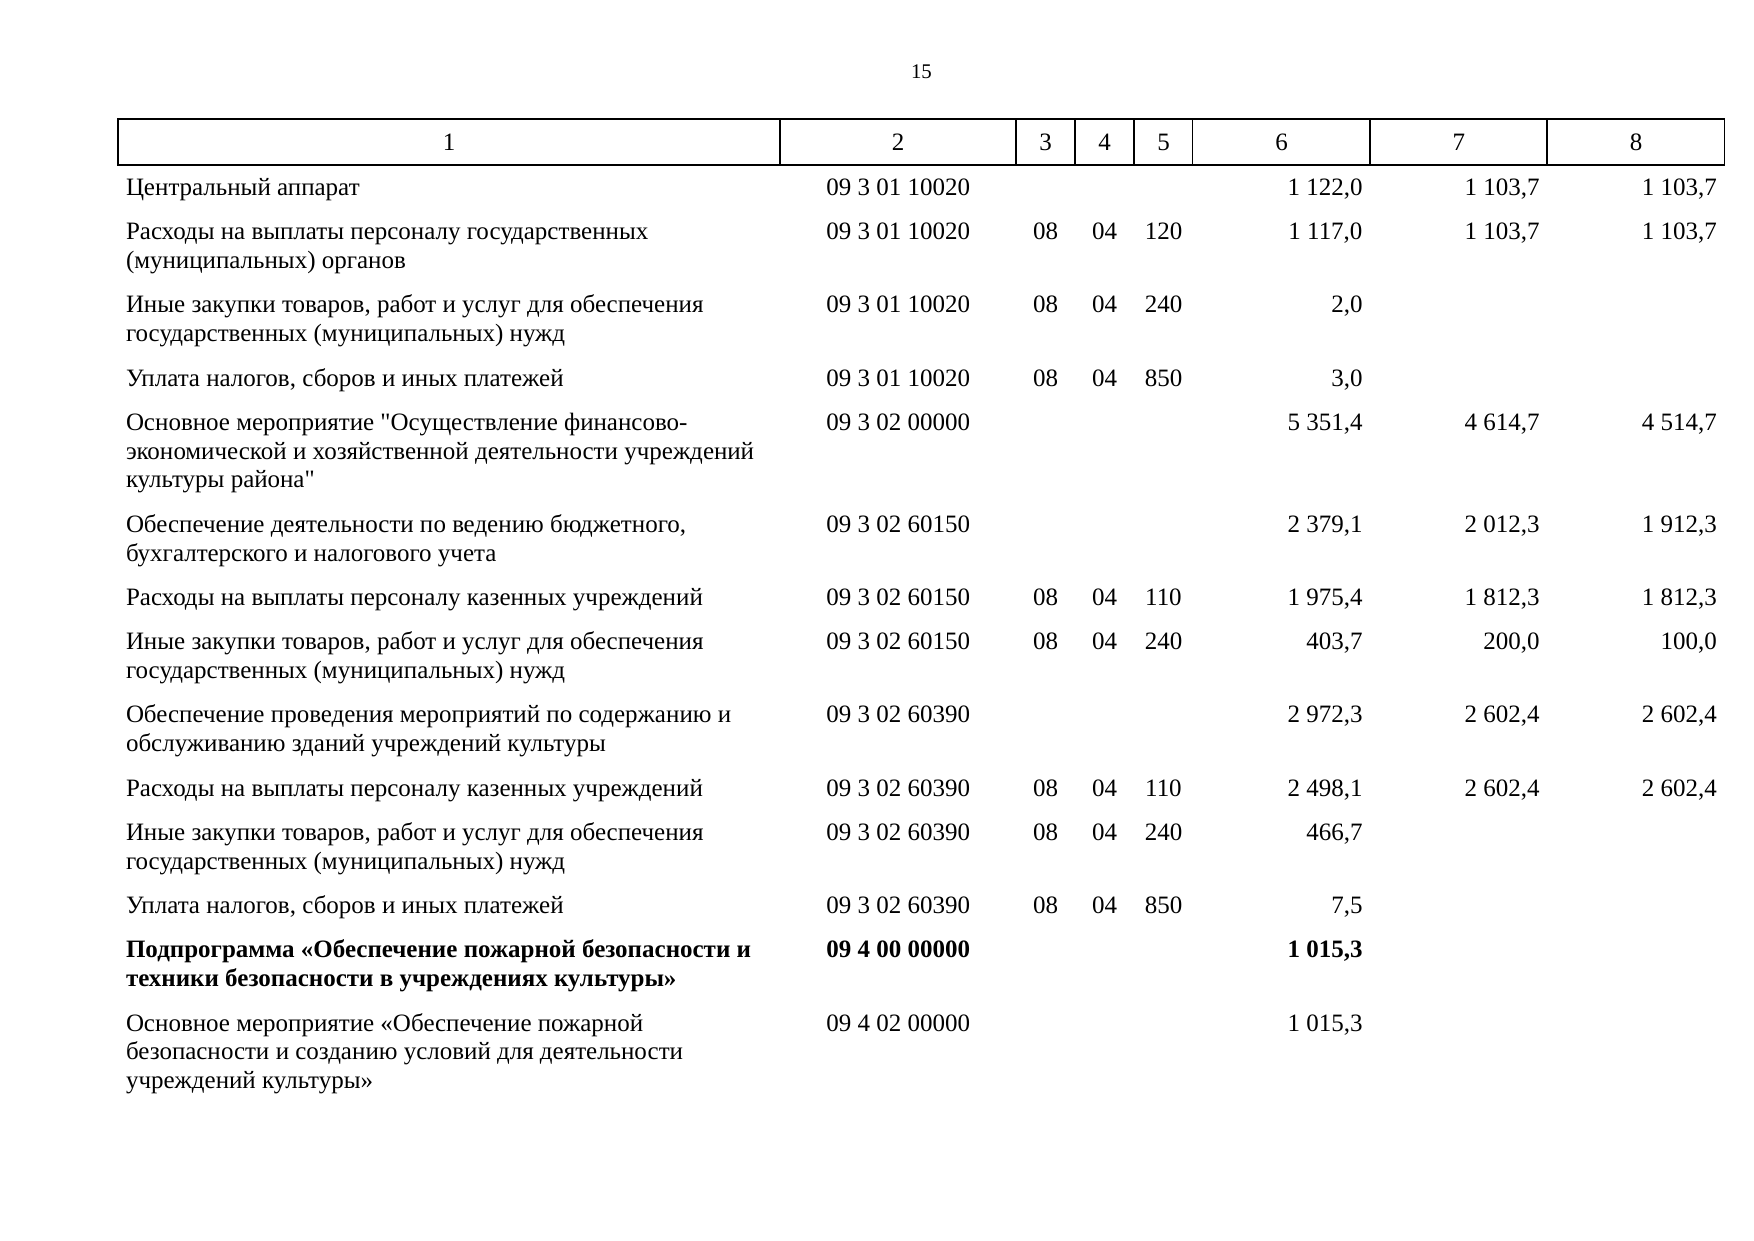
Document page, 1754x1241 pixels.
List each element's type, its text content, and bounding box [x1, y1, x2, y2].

table_cell 04 [1075, 574, 1134, 618]
table_cell [1016, 927, 1075, 1000]
table_cell [1134, 399, 1193, 501]
table_cell 09 3 01 10020 [780, 282, 1016, 355]
table_cell 04 [1075, 765, 1134, 809]
table_cell Основное мероприятие "Осуществление финансово-экономической и хозяйственной деятельности учреждений культуры района" [118, 399, 780, 501]
table_header 6 [1201, 128, 1362, 156]
table_cell 850 [1134, 355, 1193, 399]
table_cell 09 3 02 60390 [780, 882, 1016, 927]
table_cell 2 012,3 [1370, 501, 1547, 574]
table_cell 08 [1016, 282, 1075, 355]
table_cell 09 3 02 00000 [780, 399, 1016, 501]
table_cell [1547, 1000, 1724, 1102]
table_cell 04 [1075, 355, 1134, 399]
table_cell 110 [1134, 574, 1193, 618]
table_cell 1 103,7 [1370, 166, 1547, 208]
table_cell 2 602,4 [1370, 765, 1547, 809]
table_cell [1547, 927, 1724, 1000]
table_cell [1075, 166, 1134, 208]
table_cell [1075, 692, 1134, 765]
table_cell [1370, 809, 1547, 882]
table_cell 09 3 02 60390 [780, 765, 1016, 809]
table_cell 2 602,4 [1370, 692, 1547, 765]
table_cell Иные закупки товаров, работ и услуг для обеспечения государственных (муниципальных) нужд [118, 282, 780, 355]
table_cell Иные закупки товаров, работ и услуг для обеспечения государственных (муниципальных) нужд [118, 809, 780, 882]
table_cell 3,0 [1193, 355, 1370, 399]
table_header 5 [1142, 128, 1185, 156]
table_cell 240 [1134, 809, 1193, 882]
table_header 3 [1024, 128, 1067, 156]
table_cell [1016, 166, 1075, 208]
table_cell 2,0 [1193, 282, 1370, 355]
table_cell [1134, 1000, 1193, 1102]
table_cell Уплата налогов, сборов и иных платежей [118, 355, 780, 399]
table_cell 4 614,7 [1370, 399, 1547, 501]
table_cell 110 [1134, 765, 1193, 809]
table_header 4 [1083, 128, 1126, 156]
table_cell 2 602,4 [1547, 692, 1724, 765]
table_cell 09 4 00 00000 [780, 927, 1016, 1000]
table_cell 08 [1016, 209, 1075, 282]
table_cell 04 [1075, 882, 1134, 927]
table_cell Расходы на выплаты персоналу государственных (муниципальных) органов [118, 209, 780, 282]
table_cell 1 975,4 [1193, 574, 1370, 618]
table_cell [1134, 501, 1193, 574]
table_cell 04 [1075, 209, 1134, 282]
table_cell Основное мероприятие «Обеспечение пожарной безопасности и созданию условий для деятельности учреждений культуры» [118, 1000, 780, 1102]
table_cell [1547, 355, 1724, 399]
table_cell 1 103,7 [1547, 166, 1724, 208]
table_cell 08 [1016, 882, 1075, 927]
table_cell [1075, 501, 1134, 574]
table_cell [1134, 927, 1193, 1000]
table_cell 1 812,3 [1370, 574, 1547, 618]
table_header [1548, 120, 1724, 164]
table_cell 09 3 01 10020 [780, 209, 1016, 282]
table_cell 08 [1016, 574, 1075, 618]
table_header 1 [126, 128, 772, 156]
table_cell 7,5 [1193, 882, 1370, 927]
table_cell 1 912,3 [1547, 501, 1724, 574]
table_cell 2 972,3 [1193, 692, 1370, 765]
table_header [781, 120, 1015, 164]
table_cell 120 [1134, 209, 1193, 282]
table_cell 04 [1075, 282, 1134, 355]
table_cell Иные закупки товаров, работ и услуг для обеспечения государственных (муниципальных) нужд [118, 619, 780, 692]
table_cell Центральный аппарат [118, 166, 780, 208]
table_header 8 [1555, 128, 1716, 156]
table_cell 09 4 02 00000 [780, 1000, 1016, 1102]
table_cell 100,0 [1547, 619, 1724, 692]
table_cell [1075, 1000, 1134, 1102]
table_header [1017, 120, 1074, 164]
table_cell 4 514,7 [1547, 399, 1724, 501]
table_cell 09 3 02 60390 [780, 692, 1016, 765]
table_header 2 [788, 128, 1008, 156]
table_header 7 [1378, 128, 1539, 156]
table_cell 09 3 02 60390 [780, 809, 1016, 882]
table_cell [1016, 399, 1075, 501]
table_cell [1370, 355, 1547, 399]
table_cell 2 602,4 [1547, 765, 1724, 809]
table_cell 09 3 02 60150 [780, 501, 1016, 574]
table_cell [1370, 927, 1547, 1000]
table_cell 1 103,7 [1547, 209, 1724, 282]
table_cell [1016, 692, 1075, 765]
table_cell 08 [1016, 765, 1075, 809]
table_cell 240 [1134, 282, 1193, 355]
table_cell 1 122,0 [1193, 166, 1370, 208]
table_cell Подпрограмма «Обеспечение пожарной безопасности и техники безопасности в учреждениях культуры» [118, 927, 780, 1000]
table_cell 1 812,3 [1547, 574, 1724, 618]
table_cell 09 3 01 10020 [780, 355, 1016, 399]
table_cell 2 379,1 [1193, 501, 1370, 574]
table_cell 1 103,7 [1370, 209, 1547, 282]
table_cell 09 3 02 60150 [780, 574, 1016, 618]
table_cell [1075, 927, 1134, 1000]
table_cell [1370, 282, 1547, 355]
table_cell 240 [1134, 619, 1193, 692]
table_cell [1370, 1000, 1547, 1102]
table_cell [1016, 1000, 1075, 1102]
table_cell 1 117,0 [1193, 209, 1370, 282]
table_cell 850 [1134, 882, 1193, 927]
table_cell [1370, 882, 1547, 927]
table_cell Расходы на выплаты персоналу казенных учреждений [118, 574, 780, 618]
table_cell 1 015,3 [1193, 927, 1370, 1000]
table_cell Расходы на выплаты персоналу казенных учреждений [118, 765, 780, 809]
table_header [119, 120, 779, 164]
table_cell 04 [1075, 809, 1134, 882]
table_cell [1075, 399, 1134, 501]
table_cell Обеспечение проведения мероприятий по содержанию и обслуживанию зданий учреждений культуры [118, 692, 780, 765]
table_cell 09 3 01 10020 [780, 166, 1016, 208]
table_cell Уплата налогов, сборов и иных платежей [118, 882, 780, 927]
table_cell [1016, 501, 1075, 574]
table_header [1193, 120, 1369, 164]
table_cell [1547, 282, 1724, 355]
table_cell 2 498,1 [1193, 765, 1370, 809]
table_cell [1547, 809, 1724, 882]
table_cell 08 [1016, 809, 1075, 882]
table_cell 403,7 [1193, 619, 1370, 692]
table_cell 1 015,3 [1193, 1000, 1370, 1102]
table_cell 09 3 02 60150 [780, 619, 1016, 692]
table_cell 08 [1016, 619, 1075, 692]
table_cell Обеспечение деятельности по ведению бюджетного, бухгалтерского и налогового учета [118, 501, 780, 574]
table_cell 466,7 [1193, 809, 1370, 882]
table_header [1076, 120, 1133, 164]
table_cell 04 [1075, 619, 1134, 692]
table_cell 200,0 [1370, 619, 1547, 692]
table_cell [1547, 882, 1724, 927]
table_cell 5 351,4 [1193, 399, 1370, 501]
table_cell [1134, 692, 1193, 765]
table_header [1135, 120, 1192, 164]
table_header [1371, 120, 1546, 164]
table_cell [1134, 166, 1193, 208]
table_cell 08 [1016, 355, 1075, 399]
